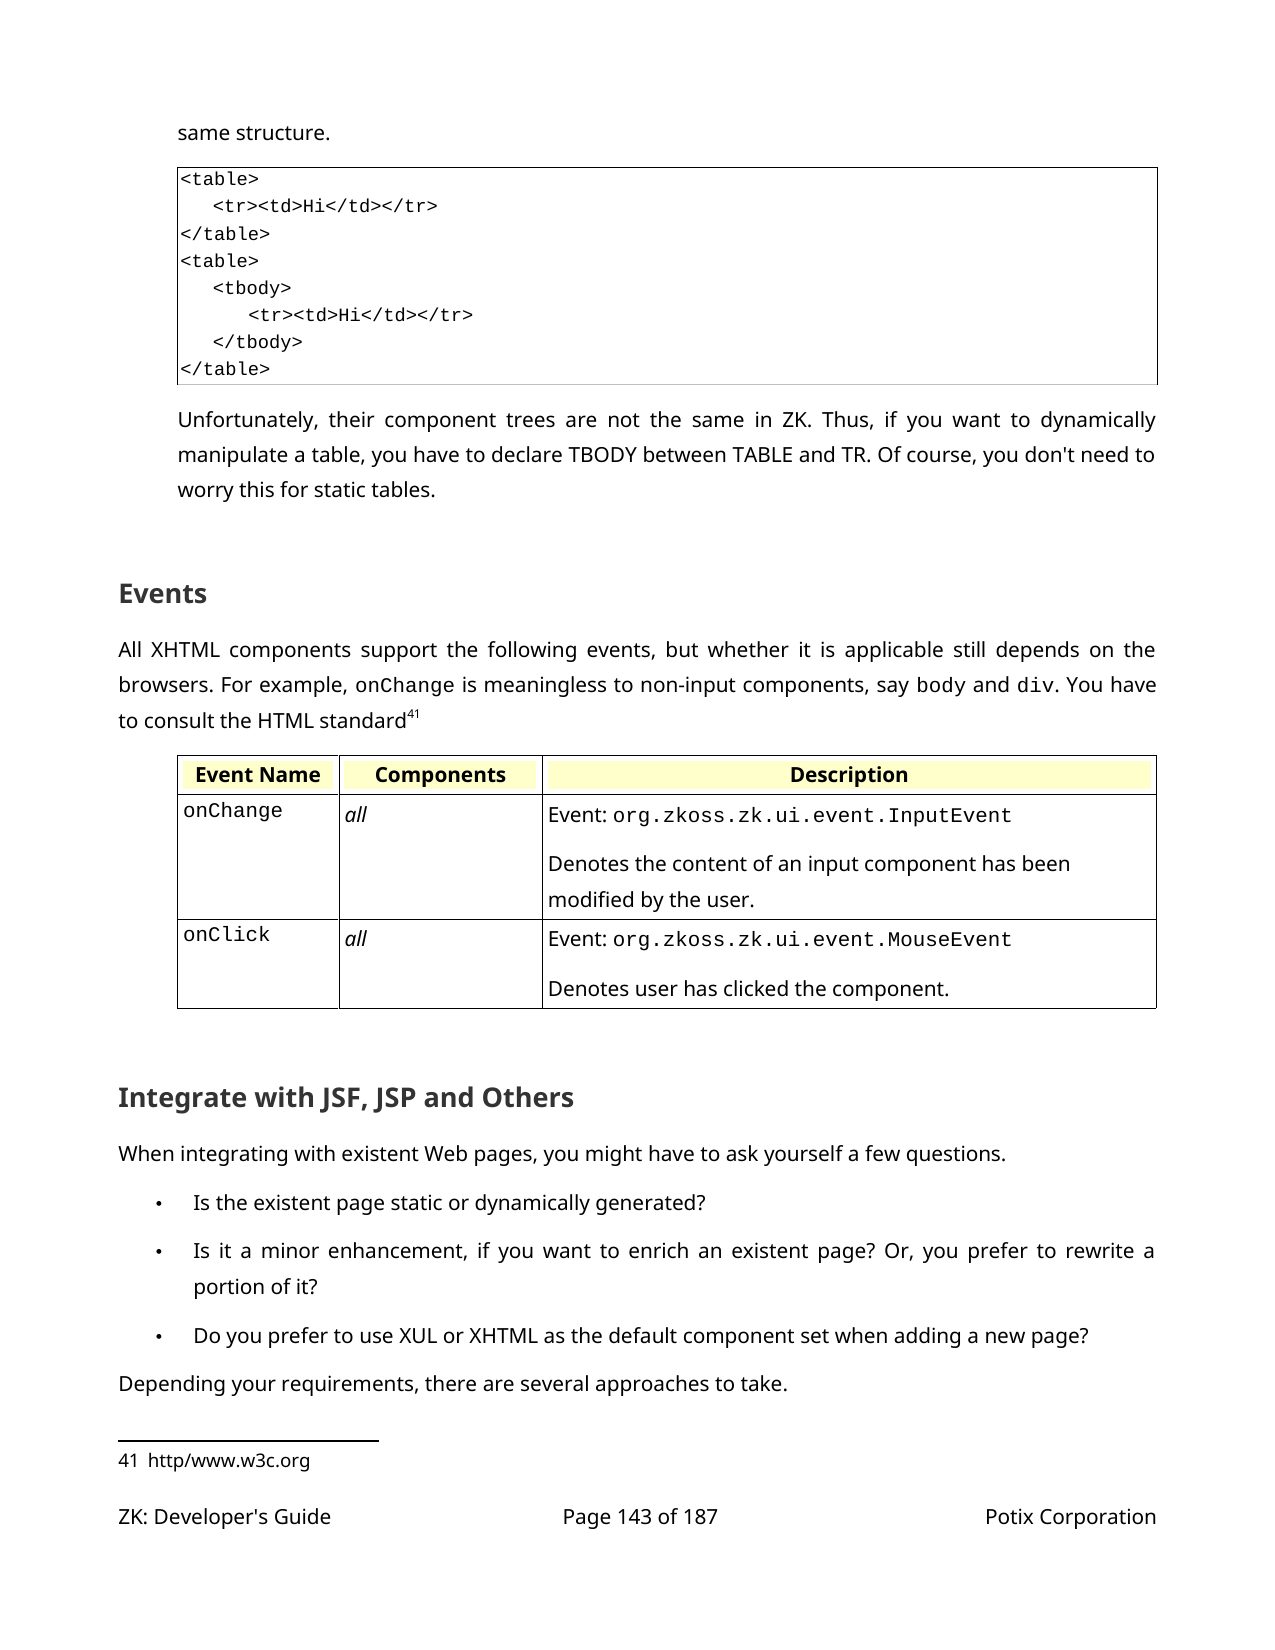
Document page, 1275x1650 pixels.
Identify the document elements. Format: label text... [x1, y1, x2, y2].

text </tbody> [178, 330, 1157, 354]
text Unfortunately, their component trees are not the same in ZK. Thus, if you want to dynamically manipulate a table, you have to declare TBODY between TABLE and TR. Of course, you don't need to worry this for static tables. [177, 405, 1157, 504]
subtitle Events [118, 575, 1157, 611]
list Is the existent page static or dynamically generated? [156, 1188, 1157, 1216]
text All XHTML components support the following events, but whether it is applicable still depends on the browsers. For example, onChange is meaningless to non-input components, say body and div. You have to consult the HTML standard [118, 635, 1157, 734]
table_cell onClick [178, 920, 338, 1008]
text When integrating with existent Web pages, you might have to ask yourself a few questions. [118, 1139, 1157, 1167]
list Do you prefer to use XUL or XHTML as the default component set when adding a new page? [156, 1321, 1157, 1349]
text <tr><td>Hi</td></tr> [178, 194, 1157, 218]
text same structure. [177, 118, 1157, 146]
table_header Components [340, 756, 542, 794]
text <tr><td>Hi</td></tr> [178, 303, 1157, 327]
text </table> [178, 221, 1157, 246]
text <tbody> [178, 276, 1157, 300]
table_header Description [543, 756, 1156, 794]
table_cell onChange [178, 795, 338, 919]
text <table> [178, 248, 1157, 273]
subtitle Integrate with JSF, JSP and Others [118, 1078, 1157, 1115]
table_cell all [340, 795, 542, 919]
text <table> [178, 168, 1157, 191]
table_cell Event: org.zkoss.zk.ui.event.MouseEvent Denotes user has clicked the component. [543, 920, 1156, 1008]
table_cell Event: org.zkoss.zk.ui.event.InputEvent Denotes the content of an input component has been modified by the user. [543, 795, 1156, 919]
text http/www.w3c.org [118, 1447, 1157, 1473]
text </table> [178, 357, 1157, 384]
table_header Event Name [178, 756, 338, 794]
table_cell all [340, 920, 542, 1008]
text Depending your requirements, there are several approaches to take. [118, 1369, 1157, 1398]
list Is it a minor enhancement, if you want to enrich an existent page? Or, you prefer to rewrite a portion of it? [156, 1237, 1157, 1300]
